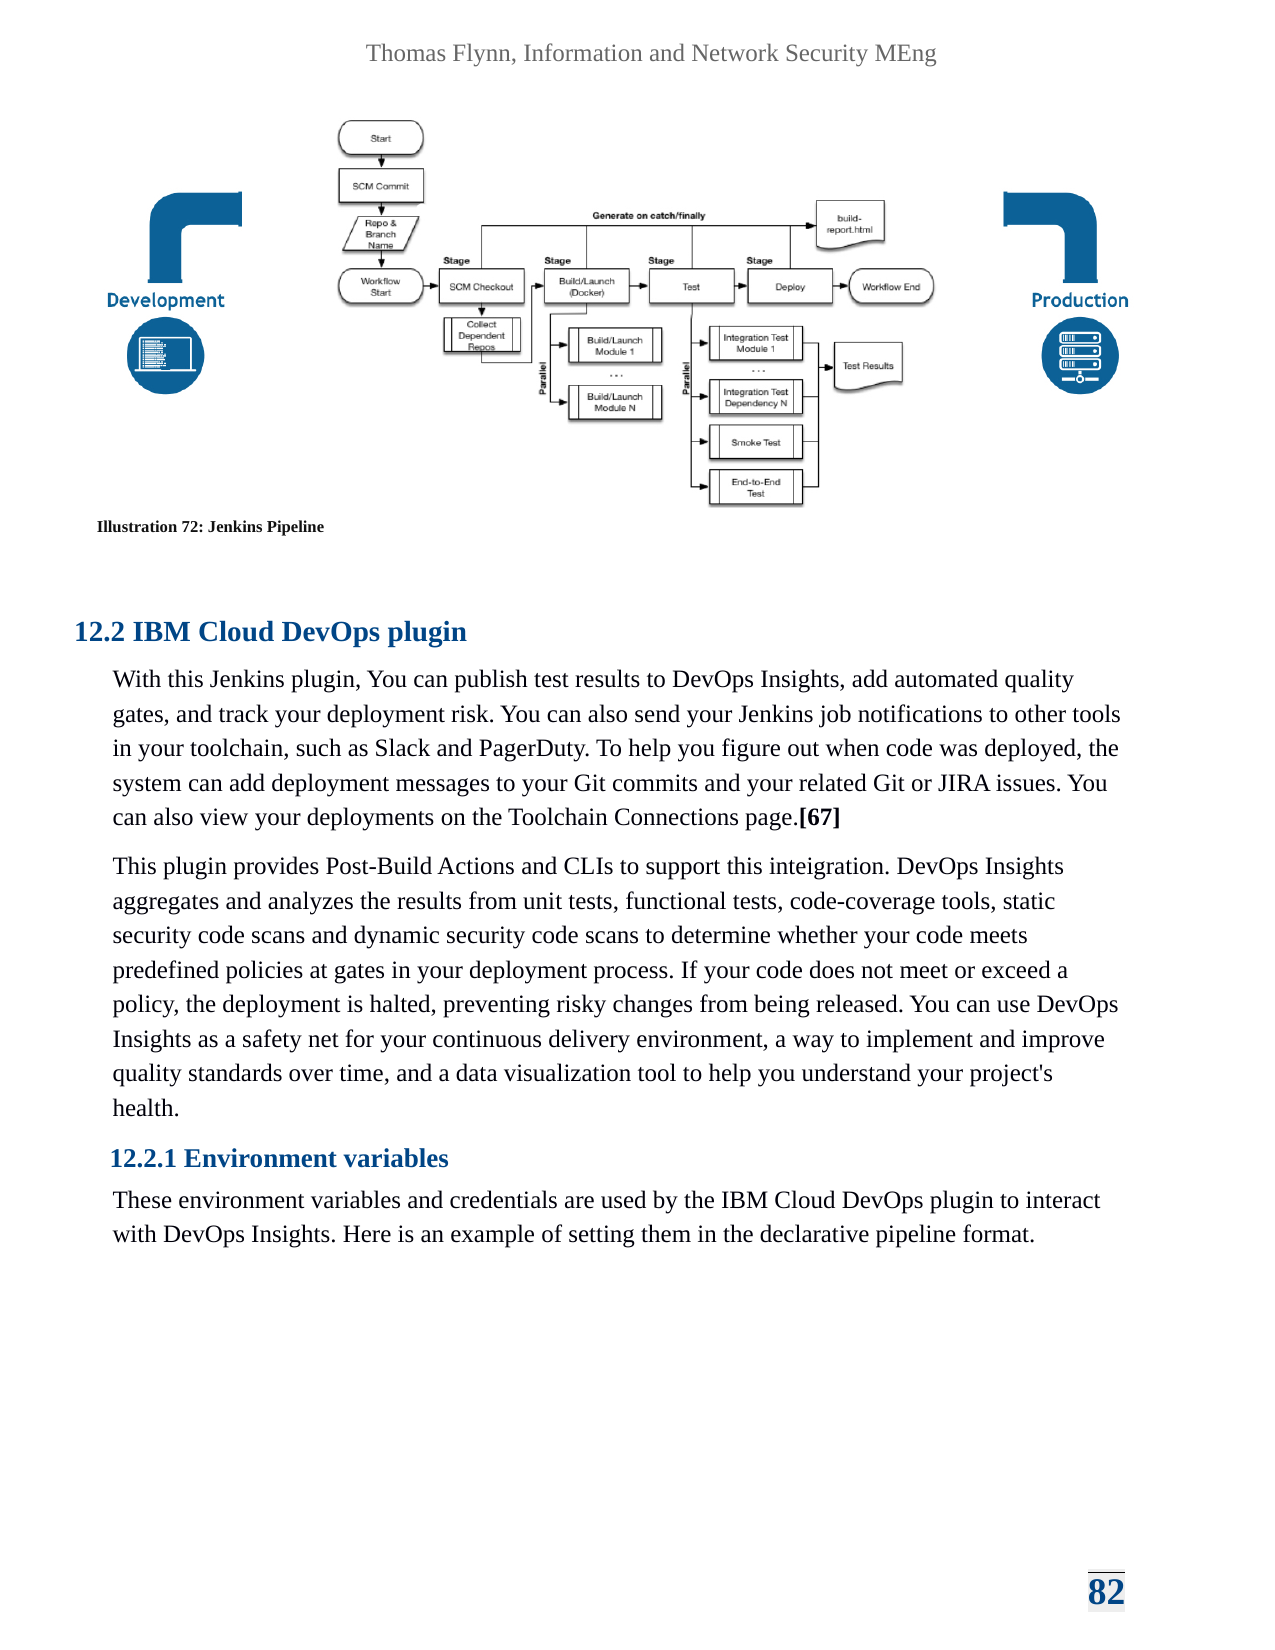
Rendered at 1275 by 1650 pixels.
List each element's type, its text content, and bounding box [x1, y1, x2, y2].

subtitle 12.2.1 Environment variables [109, 1142, 1125, 1173]
text These environment variables and credentials are used by the IBM Cloud DevOps plugin to interact with DevOps Insights. Here is an example of setting them in the declarative pipeline format. [112, 1185, 1125, 1248]
picture [96, 110, 1148, 508]
text Illustration 72: Jenkins Pipeline [97, 508, 1216, 536]
text With this Jenkins plugin, You can publish test results to DevOps Insights, add automated quality gates, and track your deployment risk. You can also send your Jenkins job notifications to other tools in your toolchain, such as Slack and PagerDuty. To help you figure out when code was deployed, the system can add deployment messages to your Git commits and your related Git or JIRA issues. You can also view your deployments on the Toolchain Connections page.[67] [112, 664, 1125, 831]
subtitle 12.2 IBM Cloud DevOps plugin [74, 614, 1125, 648]
text This plugin provides Post-Build Actions and CLIs to support this inteigration. DevOps Insights aggregates and analyzes the results from unit tests, functional tests, code-coverage tools, static security code scans and dynamic security code scans to determine whether your code meets predefined policies at gates in your deployment process. If your code does not meet or exceed a policy, the deployment is halted, preventing risky changes from being released. You can use DevOps Insights as a safety net for your continuous delivery environment, a way to implement and improve quality standards over time, and a data visualization tool to help you understand your project's health. [112, 851, 1125, 1122]
